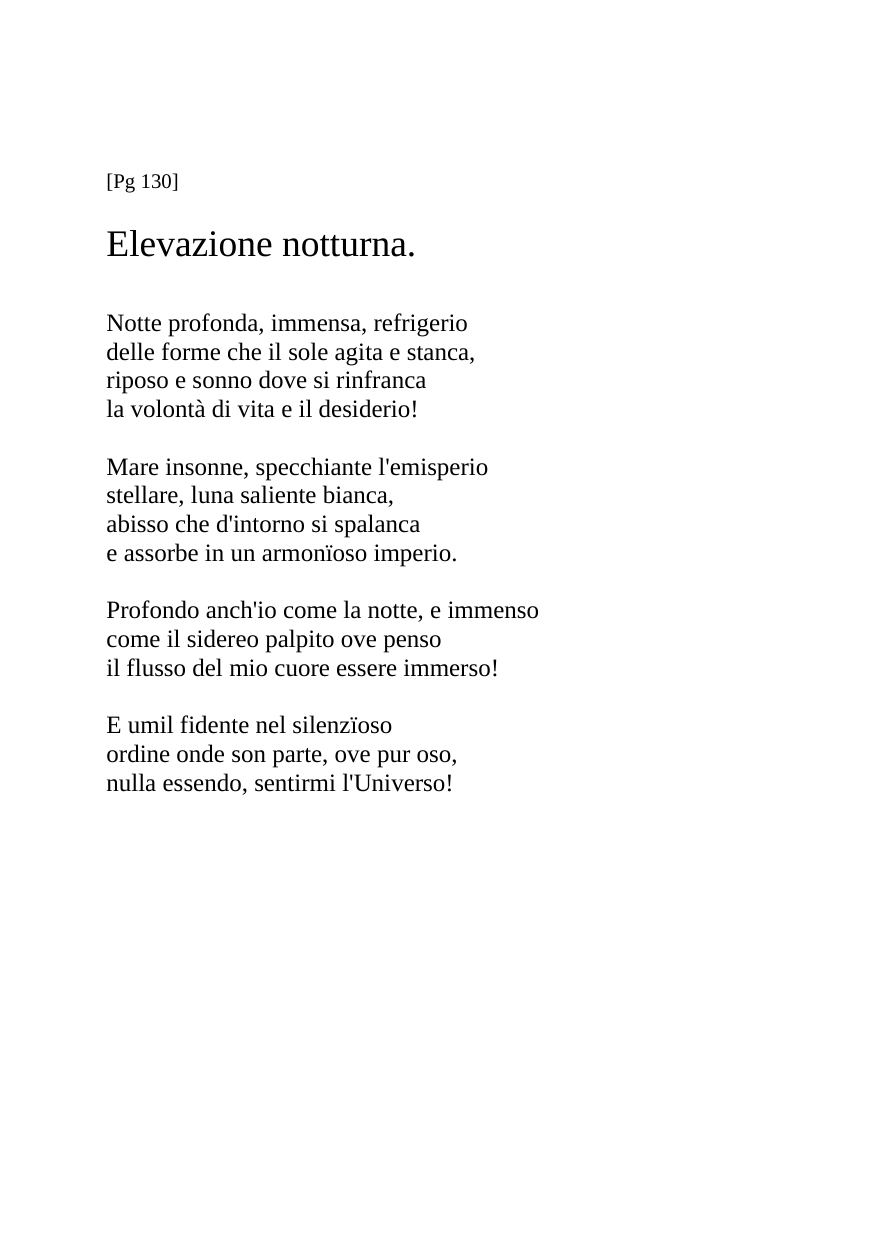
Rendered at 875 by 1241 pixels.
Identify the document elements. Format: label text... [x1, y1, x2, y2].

text delle forme che il sole agita e stanca, [106, 337, 768, 366]
text Profondo anch'io come la notte, e immenso [106, 596, 768, 624]
text E umil fidente nel silenzïoso [106, 711, 768, 739]
subtitle Elevazione notturna. [106, 222, 768, 265]
text stellare, luna saliente bianca, [106, 481, 768, 509]
text abisso che d'intorno si spalanca [106, 509, 768, 538]
text nulla essendo, sentirmi l'Universo! [106, 768, 768, 797]
text come il sidereo palpito ove penso [106, 624, 768, 653]
text la volontà di vita e il desiderio! [106, 394, 768, 423]
text ordine onde son parte, ove pur oso, [106, 739, 768, 768]
text e assorbe in un armonïoso imperio. [106, 538, 768, 567]
text [Pg 130] [106, 169, 768, 193]
text Mare insonne, specchiante l'emisperio [106, 452, 768, 481]
text Notte profonda, immensa, refrigerio [106, 308, 768, 337]
text il flusso del mio cuore essere immerso! [106, 653, 768, 682]
text riposo e sonno dove si rinfranca [106, 366, 768, 394]
